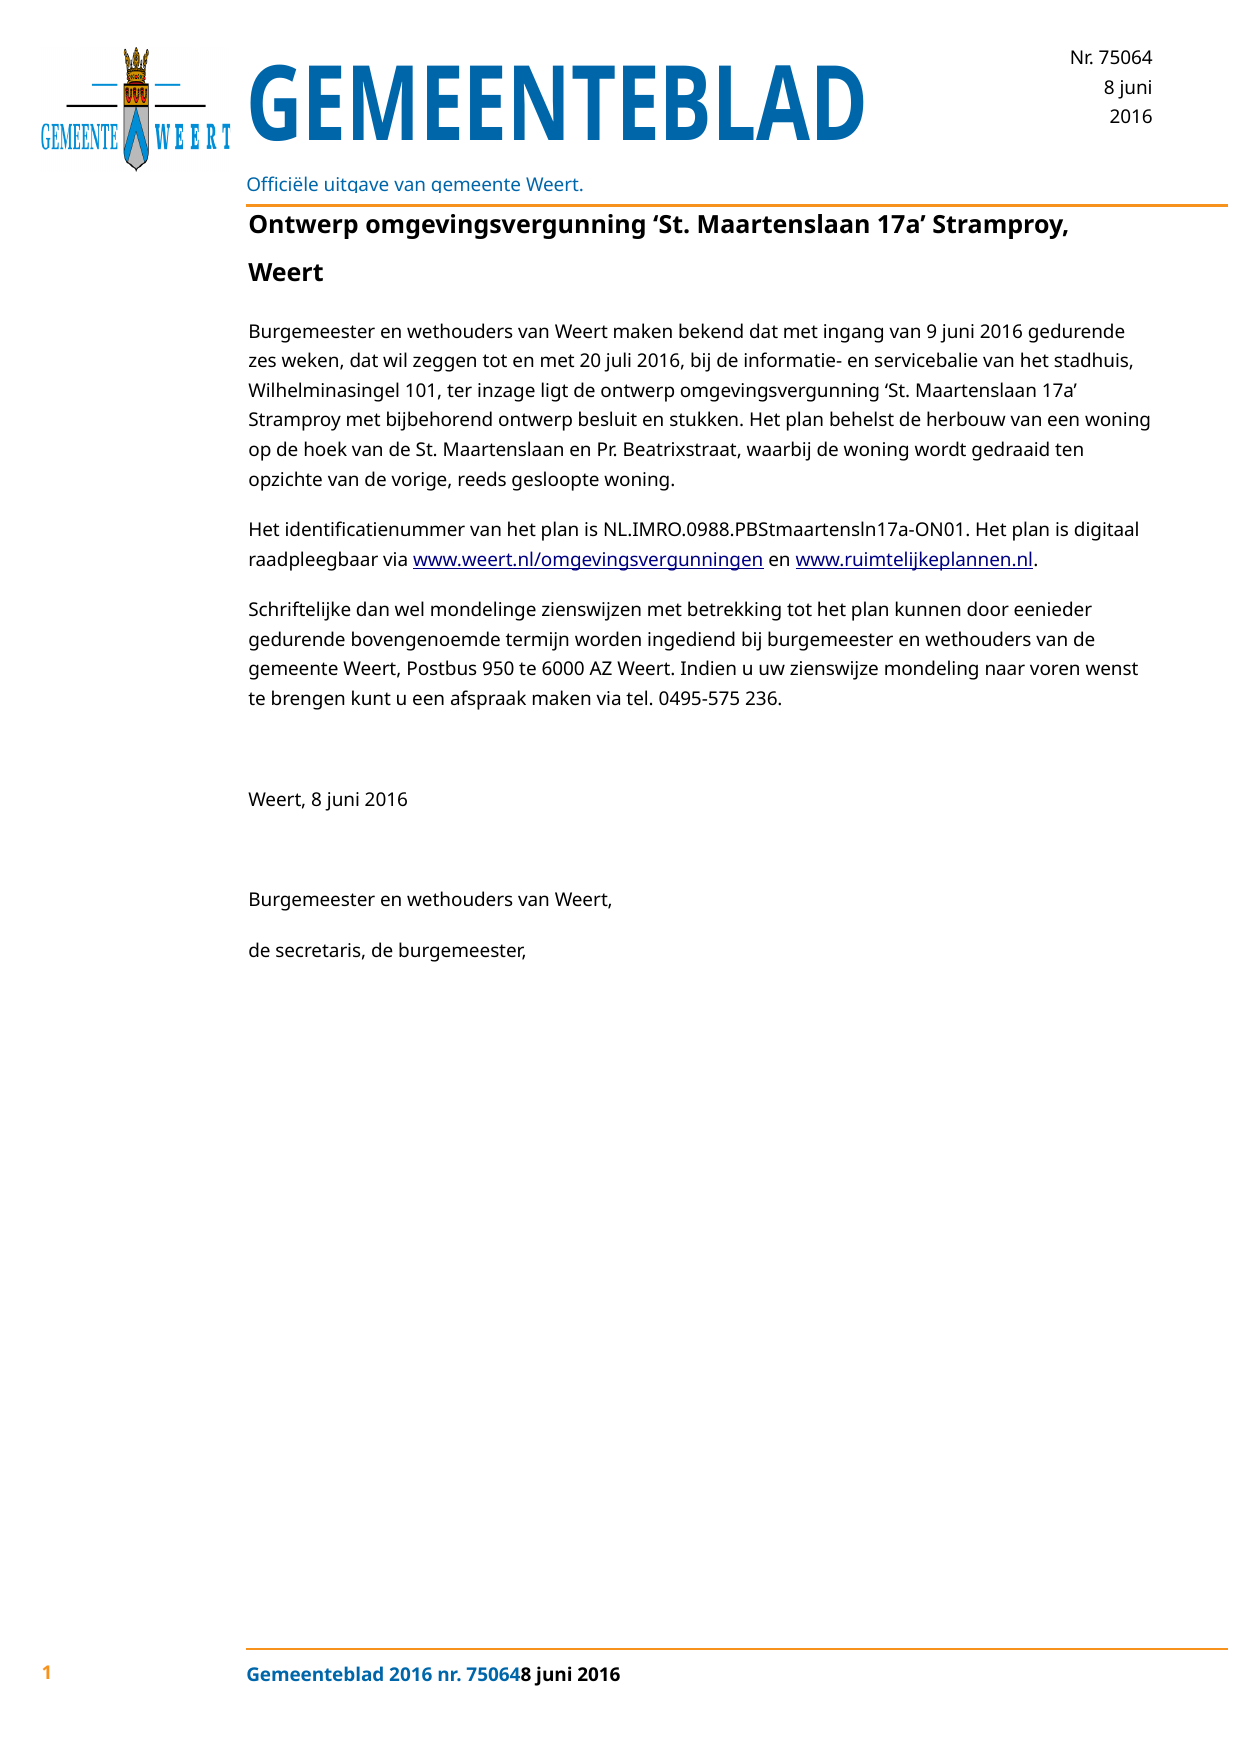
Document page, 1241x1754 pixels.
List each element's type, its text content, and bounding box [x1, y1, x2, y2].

text Het identificatienummer van het plan is NL.IMRO.0988.PBStmaartensln17a-ON01. Het plan is digitaal raadpleegbaar via www.weert.nl/omgevingsvergunningen en www.ruimtelijkeplannen.nl. [248, 516, 1152, 572]
text Schriftelijke dan wel mondelinge zienswijzen met betrekking tot het plan kunnen door eenieder gedurende bovengenoemde termijn worden ingediend bij burgemeester en wethouders van de gemeente Weert, Postbus 950 te 6000 AZ Weert. Indien u uw zienswijze mondeling naar voren wenst te brengen kunt u een afspraak maken via tel. 0495-575 236. [248, 596, 1152, 711]
text Burgemeester en wethouders van Weert, [248, 887, 1152, 912]
text Weert, 8 juni 2016 [248, 786, 1152, 812]
text de secretaris, de burgemeester, [248, 937, 1152, 963]
text Ontwerp omgevingsvergunning ‘St. Maartenslaan 17a’ Stramproy, Weert [248, 207, 1152, 288]
text Burgemeester en wethouders van Weert maken bekend dat met ingang van 9 juni 2016 gedurende zes weken, dat wil zeggen tot en met 20 juli 2016, bij de informatie- en servicebalie van het stadhuis, Wilhelminasingel 101, ter inzage ligt de ontwerp omgevingsvergunning ‘St. Maartenslaan 17a’ Stramproy met bijbehorend ontwerp besluit en stukken. Het plan behelst de herbouw van een woning op de hoek van de St. Maartenslaan en Pr. Beatrixstraat, waarbij de woning wordt gedraaid ten opzichte van de vorige, reeds gesloopte woning. [248, 318, 1152, 492]
picture [41, 47, 231, 172]
